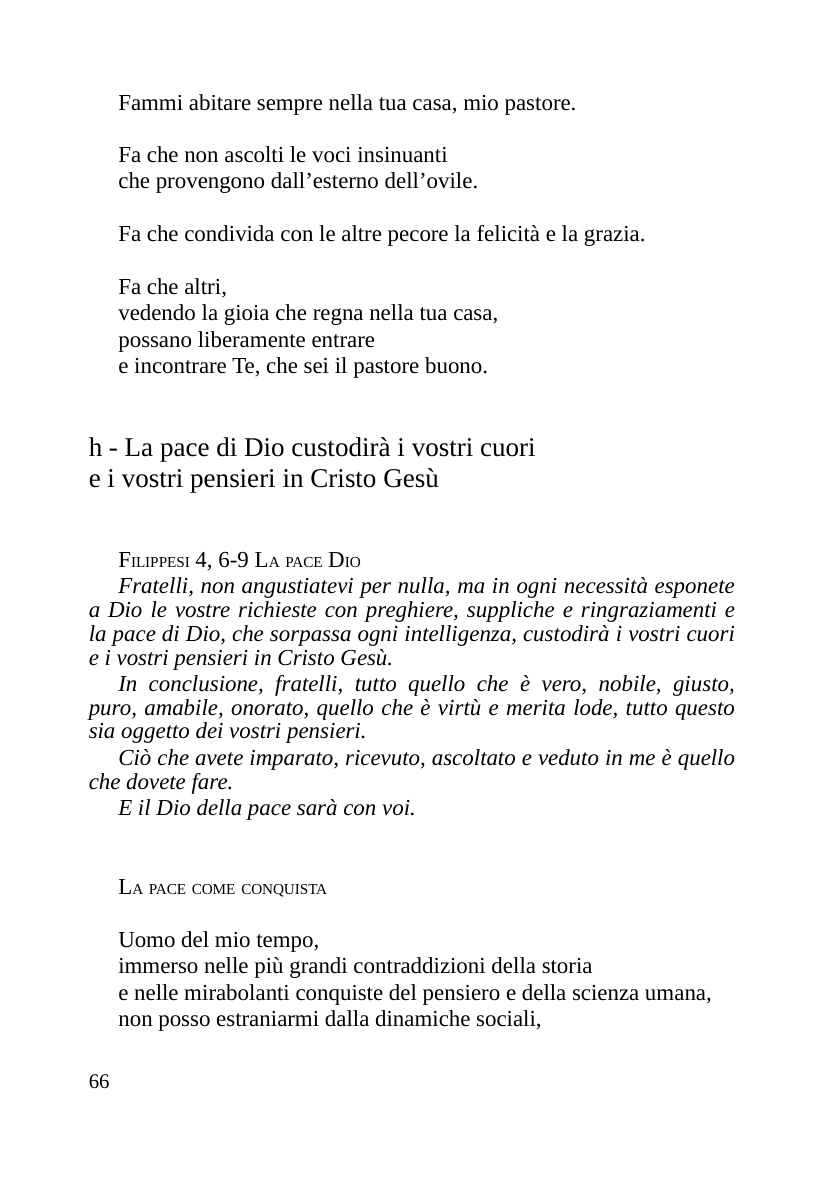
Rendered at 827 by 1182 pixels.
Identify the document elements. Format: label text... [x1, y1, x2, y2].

text Fammi abitare sempre nella tua casa, mio pastore. [88, 88, 738, 115]
text e nelle mirabolanti conquiste del pensiero e della scienza umana, [88, 978, 738, 1005]
text non posso estraniarmi dalla dinamiche sociali, [88, 1005, 738, 1031]
text e incontrare Te, che sei il pastore buono. [88, 352, 738, 378]
text Fa che condivida con le altre pecore la felicità e la grazia. [88, 220, 738, 247]
text Filippesi 4, 6-9 La pace Dio [88, 546, 738, 572]
text Fratelli, non angustiatevi per nulla, ma in ogni necessità esponete a Dio le vostre richieste con preghiere, suppliche e ringraziamenti e la pace di Dio, che sorpassa ogni intelligenza, custodirà i vostri cuori e i vostri pensieri in Cristo Gesù. [88, 572, 738, 670]
text immerso nelle più grandi contraddizioni della storia [88, 952, 738, 978]
text che provengono dall’esterno dell’ovile. [88, 168, 738, 194]
text Uomo del mio tempo, [88, 926, 738, 952]
text possano liberamente entrare [88, 326, 738, 352]
text E il Dio della pace sarà con voi. [88, 794, 738, 820]
text In conclusione, fratelli, tutto quello che è vero, nobile, giusto, puro, amabile, onorato, quello che è virtù e merita lode, tutto questo sia oggetto dei vostri pensieri. [88, 670, 738, 744]
text vedendo la gioia che regna nella tua casa, [88, 299, 738, 326]
text La pace come conquista [88, 873, 738, 899]
text Fa che altri, [88, 273, 738, 299]
subtitle h - La pace di Dio custodirà i vostri cuori [88, 431, 738, 462]
text Ciò che avete imparato, ricevuto, ascoltato e veduto in me è quello che dovete fare. [88, 744, 738, 794]
text Fa che non ascolti le voci insinuanti [88, 141, 738, 168]
subtitle e i vostri pensieri in Cristo Gesù [88, 462, 738, 493]
